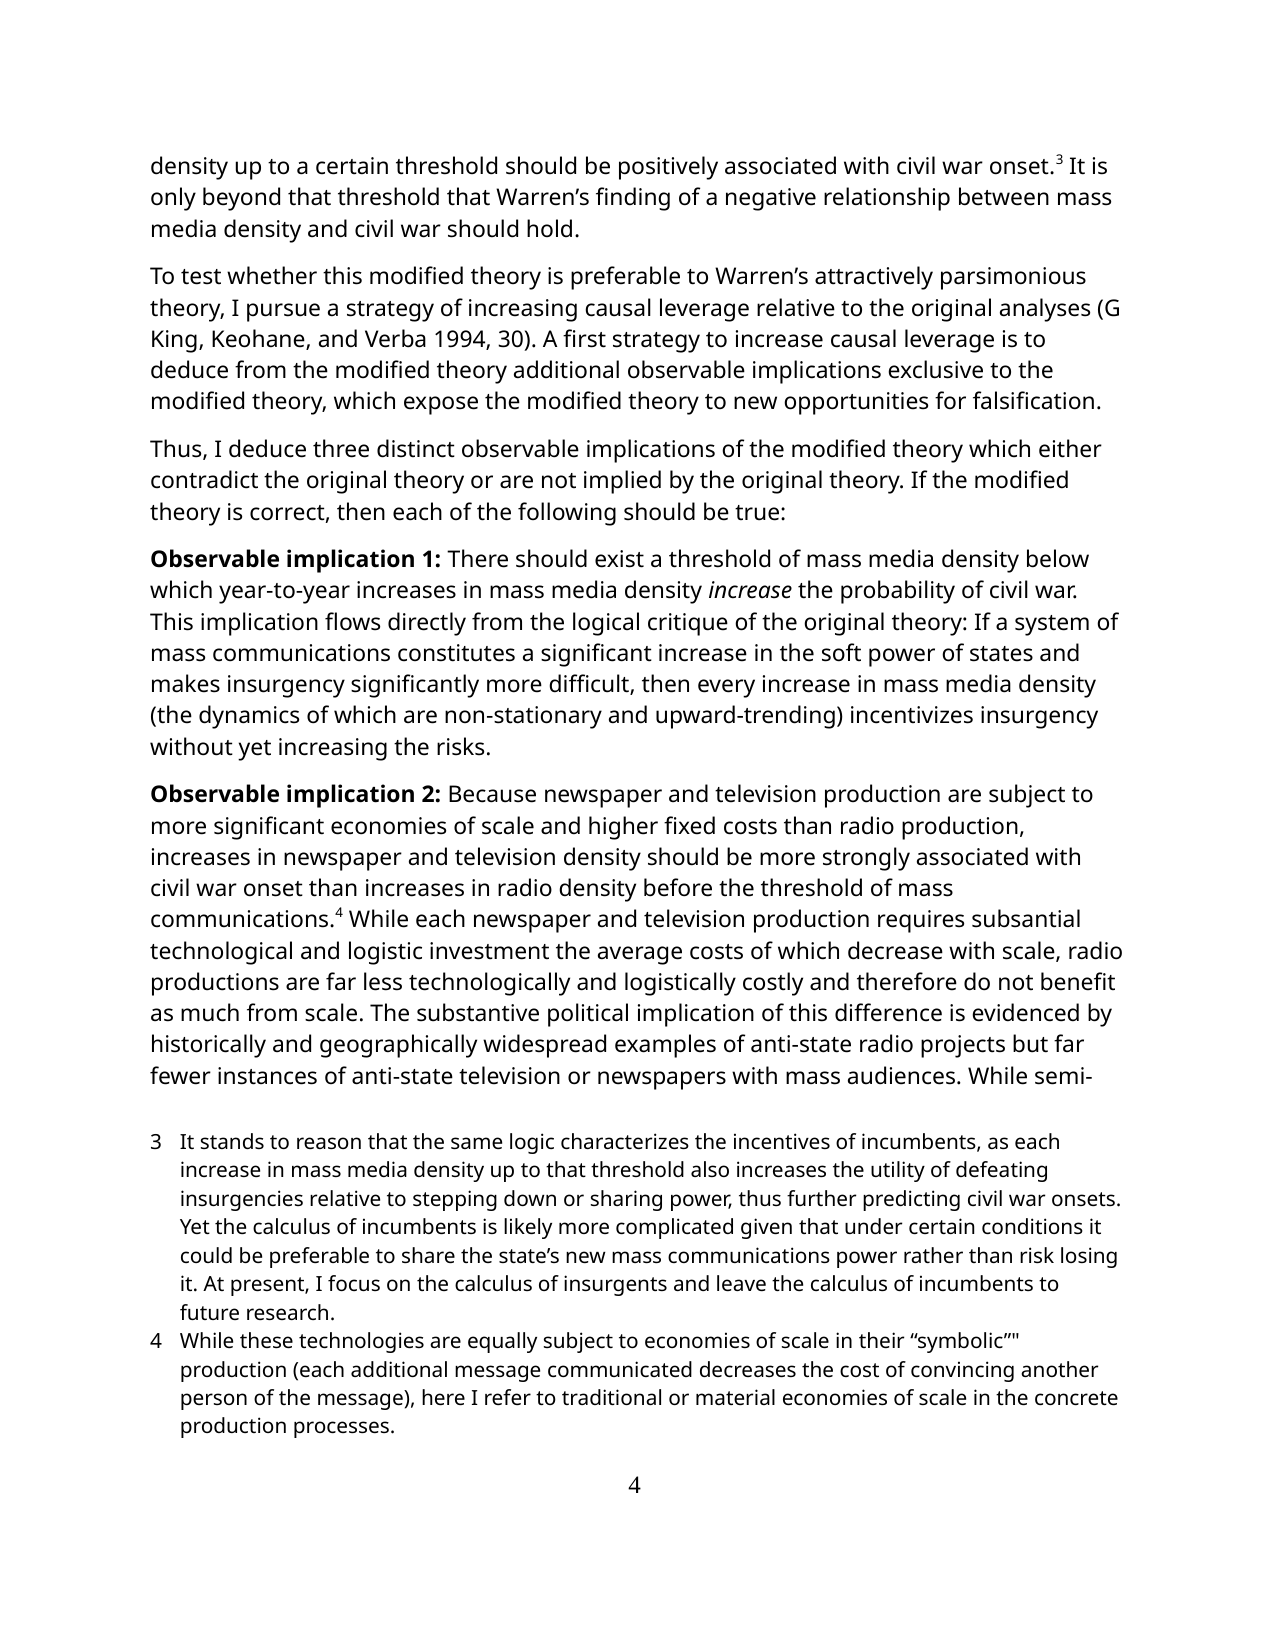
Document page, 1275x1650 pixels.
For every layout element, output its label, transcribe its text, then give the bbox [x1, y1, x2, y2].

text Observable implication 2: Because newspaper and television production are subject to more significant economies of scale and higher fixed costs than radio production, increases in newspaper and television density should be more strongly associated with civil war onset than increases in radio density before the threshold of mass communications. While each newspaper and television production requires subsantial technological and logistic investment the average costs of which decrease with scale, radio productions are far less technologically and logistically costly and therefore do not benefit as much from scale. The substantive political implication of this difference is evidenced by historically and geographically widespread examples of anti-state radio projects but far fewer instances of anti-state television or newspapers with mass audiences. While semi- [150, 778, 1125, 1091]
text density up to a certain threshold should be positively associated with civil war onset. It is only beyond that threshold that Warren’s finding of a negative relationship between mass media density and civil war should hold. [150, 150, 1125, 244]
text To test whether this modified theory is preferable to Warren’s attractively parsimonious theory, I pursue a strategy of increasing causal leverage relative to the original analyses (G King, Keohane, and Verba 1994, 30). A first strategy to increase causal leverage is to deduce from the modified theory additional observable implications exclusive to the modified theory, which expose the modified theory to new opportunities for falsification. [150, 260, 1125, 416]
text Observable implication 1: There should exist a threshold of mass media density below which year-to-year increases in mass media density increase the probability of civil war. This implication flows directly from the logical critique of the original theory: If a system of mass communications constitutes a significant increase in the soft power of states and makes insurgency significantly more difficult, then every increase in mass media density (the dynamics of which are non-stationary and upward-trending) incentivizes insurgency without yet increasing the risks. [150, 543, 1125, 762]
text While these technologies are equally subject to economies of scale in their “symbolic”" production (each additional message communicated decreases the cost of convincing another person of the message), here I refer to traditional or material economies of scale in the concrete production processes. [150, 1326, 1125, 1440]
text It stands to reason that the same logic characterizes the incentives of incumbents, as each increase in mass media density up to that threshold also increases the utility of defeating insurgencies relative to stepping down or sharing power, thus further predicting civil war onsets. Yet the calculus of incumbents is likely more complicated given that under certain conditions it could be preferable to share the state’s new mass communications power rather than risk losing it. At present, I focus on the calculus of insurgents and leave the calculus of incumbents to future research. [150, 1127, 1125, 1326]
text Thus, I deduce three distinct observable implications of the modified theory which either contradict the original theory or are not implied by the original theory. If the modified theory is correct, then each of the following should be true: [150, 433, 1125, 527]
